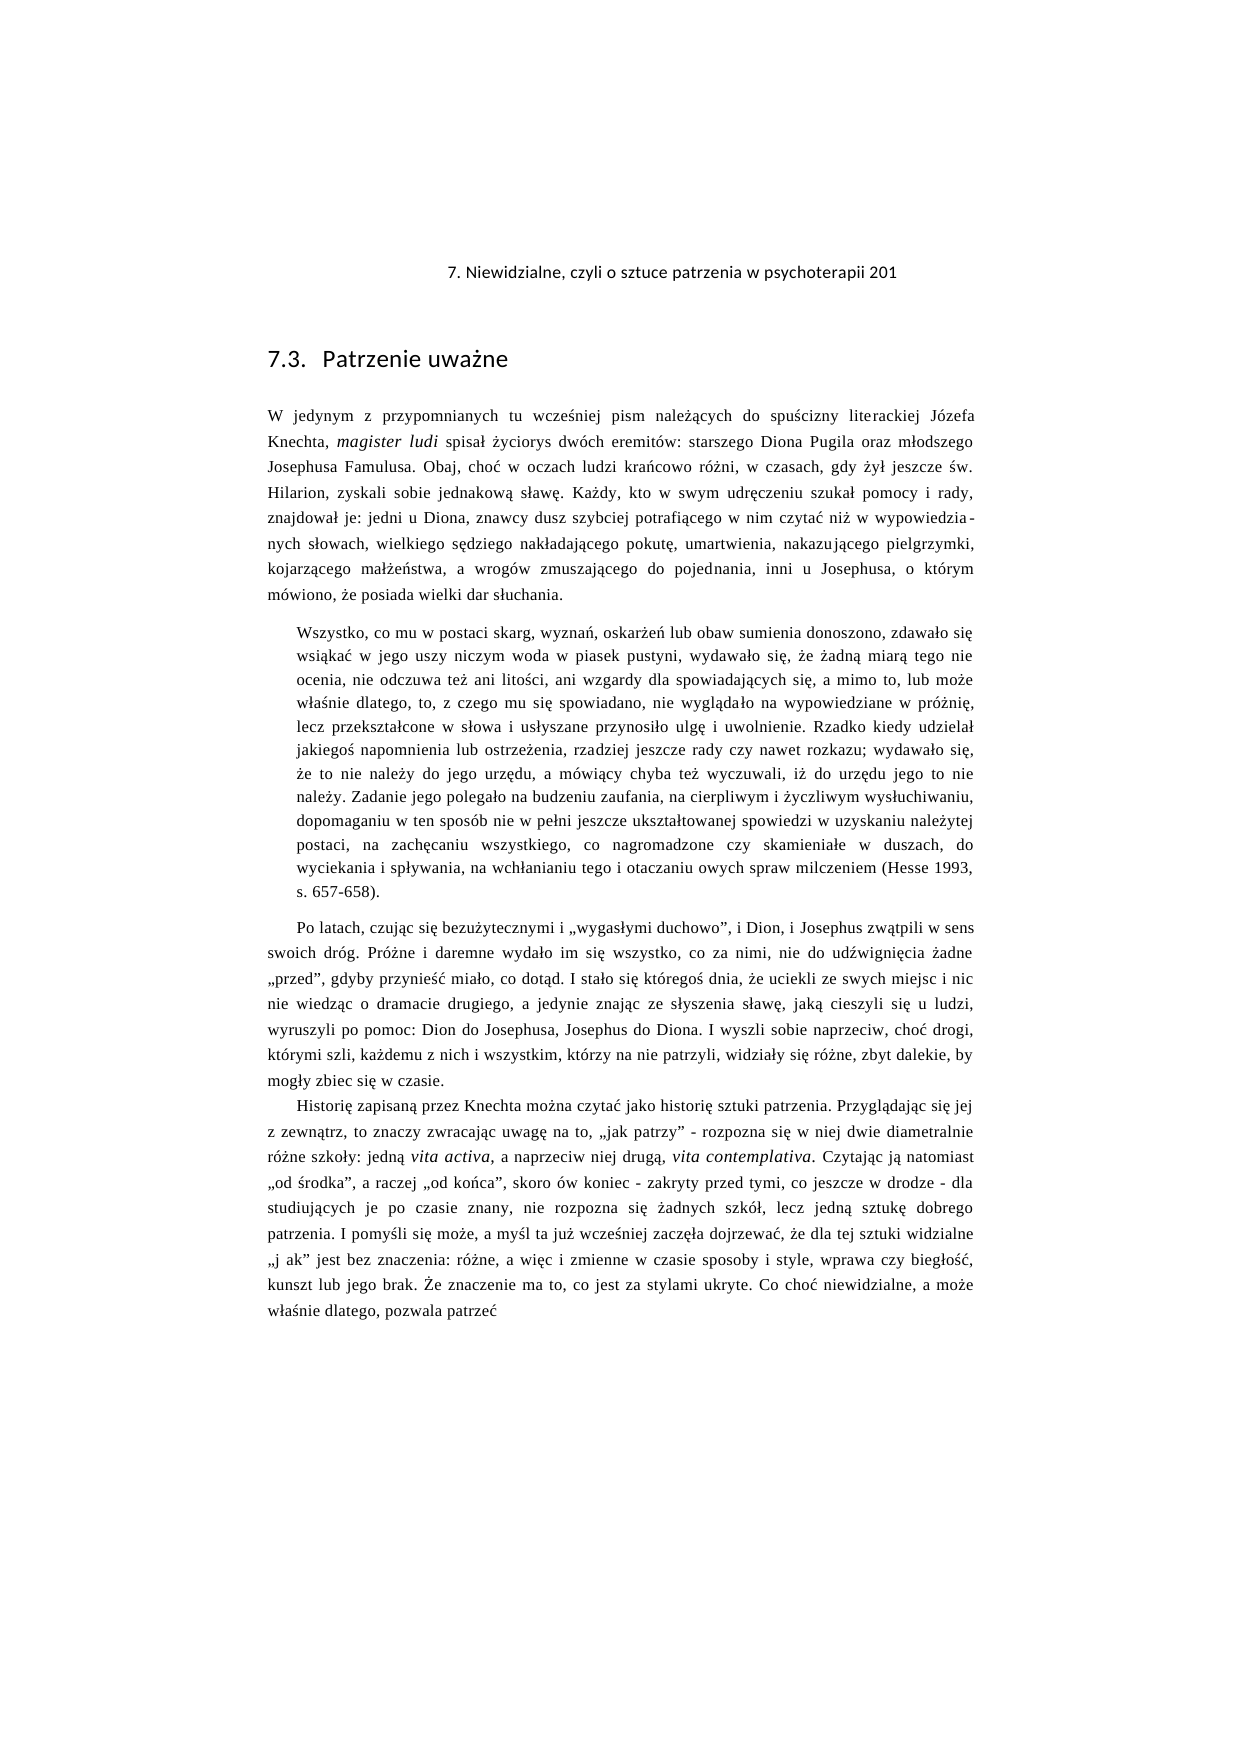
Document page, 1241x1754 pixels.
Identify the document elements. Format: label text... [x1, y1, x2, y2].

text W jedynym z przypomnianych tu wcześniej pism należących do spuścizny lite­rackiej Józefa Knechta, magister ludi spisał życiorys dwóch eremitów: starszego Diona Pugila oraz młodszego Josephusa Famulusa. Obaj, choć w oczach ludzi krańcowo różni, w czasach, gdy żył jeszcze św. Hilarion, zyskali sobie jednakową sławę. Każdy, kto w swym udręczeniu szukał pomocy i rady, znajdował je: jedni u Diona, znawcy dusz szybciej potrafiącego w nim czytać niż w wypowiedzia­nych słowach, wielkiego sędziego nakładającego pokutę, umartwienia, nakazu­jącego pielgrzymki, kojarzącego małżeństwa, a wrogów zmuszającego do pojed­nania, inni u Josephusa, o którym mówiono, że posiada wielki dar słuchania. [267, 401, 974, 605]
subtitle 7.3. Patrzenie uważne [267, 348, 977, 373]
text Po latach, czując się bezużytecznymi i „wygasłymi duchowo”, i Dion, i Josep­hus zwątpili w sens swoich dróg. Próżne i daremne wydało im się wszystko, co za nimi, nie do udźwignięcia żadne „przed”, gdyby przynieść miało, co dotąd. I stało się któregoś dnia, że uciekli ze swych miejsc i nic nie wiedząc o dramacie dru­giego, a jedynie znając ze słyszenia sławę, jaką cieszyli się u ludzi, wyruszyli po pomoc: Dion do Josephusa, Josephus do Diona. I wyszli sobie naprzeciw, choć drogi, którymi szli, każdemu z nich i wszystkim, którzy na nie patrzyli, widziały się różne, zbyt dalekie, by mogły zbiec się w czasie. [267, 913, 974, 1091]
text 7. Niewidzialne, czyli o sztuce patrzenia w psychoterapii 201 [447, 264, 978, 282]
text Wszystko, co mu w postaci skarg, wyznań, oskarżeń lub obaw sumienia donoszono, zdawało się wsiąkać w jego uszy niczym woda w piasek pustyni, wydawało się, że żadną miarą tego nie ocenia, nie odczuwa też ani litości, ani wzgardy dla spowiadających się, a mimo to, lub może właśnie dlatego, to, z czego mu się spowiadano, nie wygląda­ło na wypowiedziane w próżnię, lecz przekształcone w słowa i usłyszane przynosiło ulgę i uwolnienie. Rzadko kiedy udzielał jakiegoś napomnienia lub ostrzeżenia, rza­dziej jeszcze rady czy nawet rozkazu; wydawało się, że to nie należy do jego urzędu, a mówiący chyba też wyczuwali, iż do urzędu jego to nie należy. Zadanie jego polegało na budzeniu zaufania, na cierpliwym i życzliwym wysłuchiwaniu, dopomaganiu w ten sposób nie w pełni jeszcze ukształtowanej spowiedzi w uzyskaniu należytej postaci, na zachęcaniu wszystkiego, co nagromadzone czy skamieniałe w duszach, do wyciekania i spływania, na wchłanianiu tego i otaczaniu owych spraw milczeniem (Hesse 1993, s. 657-658). [296, 619, 974, 902]
text Historię zapisaną przez Knechta można czytać jako historię sztuki patrzenia. Przyglądając się jej z zewnątrz, to znaczy zwracając uwagę na to, „jak patrzy” - rozpozna się w niej dwie diametralnie różne szkoły: jedną vita activa, a naprze­ciw niej drugą, vita contemplativa. Czytając ją natomiast „od środka”, a raczej „od końca”, skoro ów koniec - zakryty przed tymi, co jeszcze w drodze - dla studiują­cych je po czasie znany, nie rozpozna się żadnych szkół, lecz jedną sztukę dobrego patrzenia. I pomyśli się może, a myśl ta już wcześniej zaczęła dojrzewać, że dla tej sztuki widzialne „j ak” jest bez znaczenia: różne, a więc i zmienne w czasie sposoby i style, wprawa czy biegłość, kunszt lub jego brak. Że znaczenie ma to, co jest za stylami ukryte. Co choć niewidzialne, a może właśnie dlatego, pozwala patrzeć [267, 1091, 974, 1321]
